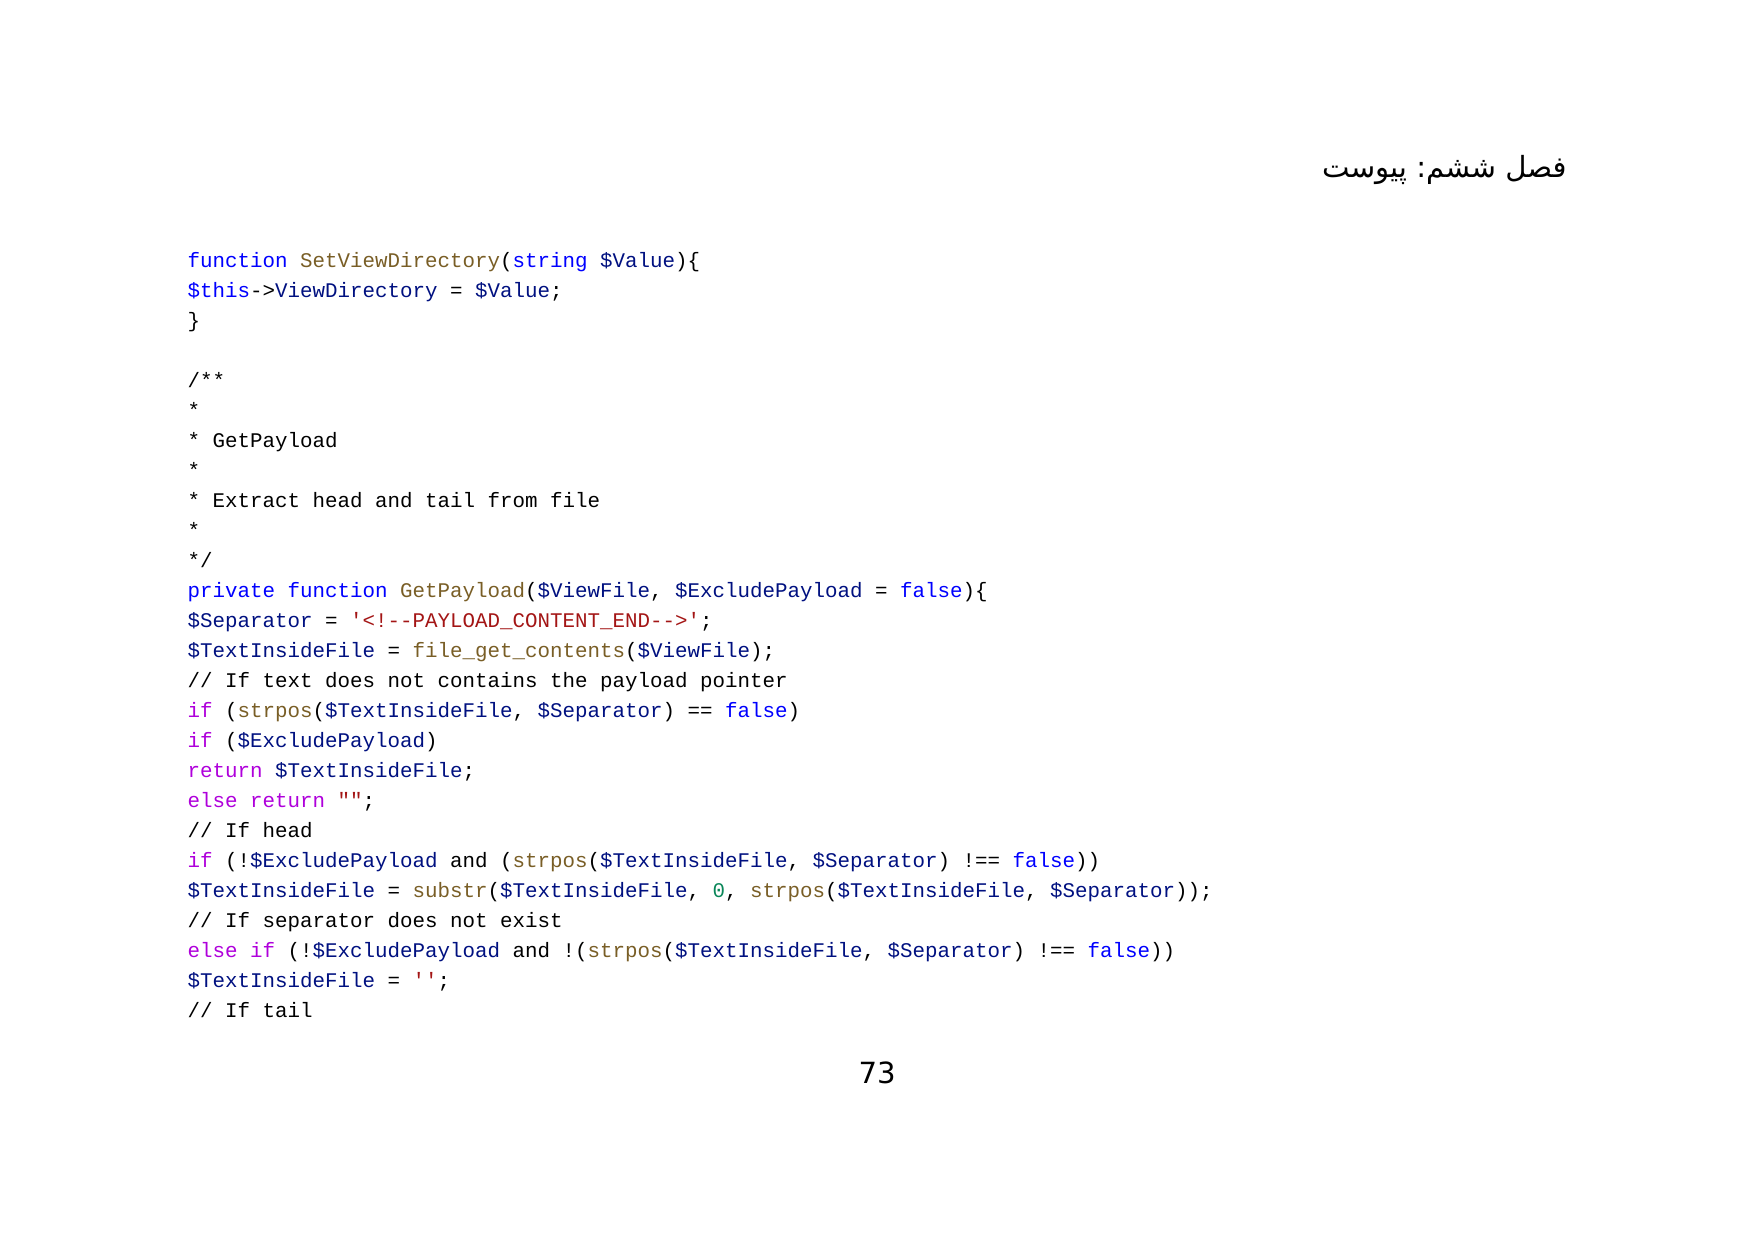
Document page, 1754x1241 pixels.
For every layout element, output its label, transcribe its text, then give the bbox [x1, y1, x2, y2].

text // If text does not contains the payload pointer [187, 664, 1566, 694]
text // If separator does not exist [187, 904, 1566, 934]
text if (!$ExcludePayload and (strpos($TextInsideFile, $Separator) !== false)) [187, 844, 1566, 874]
text * [187, 394, 1566, 424]
text // If tail [187, 994, 1566, 1024]
text * GetPayload [187, 424, 1566, 454]
text // If head [187, 814, 1566, 844]
text private function GetPayload($ViewFile, $ExcludePayload = false){ [187, 574, 1566, 604]
text * Extract head and tail from file [187, 484, 1566, 514]
text else return ""; [187, 784, 1566, 814]
text } [187, 304, 1566, 334]
text */ [187, 544, 1566, 574]
text $Separator = '<!--PAYLOAD_CONTENT_END-->'; [187, 604, 1566, 634]
text function SetViewDirectory(string $Value){ [187, 244, 1566, 274]
text /** [187, 364, 1566, 394]
text $TextInsideFile = substr($TextInsideFile, 0, strpos($TextInsideFile, $Separator)); [187, 874, 1566, 904]
text if ($ExcludePayload) [187, 724, 1566, 754]
text return $TextInsideFile; [187, 754, 1566, 784]
text * [187, 514, 1566, 544]
text else if (!$ExcludePayload and !(strpos($TextInsideFile, $Separator) !== false)) [187, 934, 1566, 964]
text $TextInsideFile = ''; [187, 964, 1566, 994]
text if (strpos($TextInsideFile, $Separator) == false) [187, 694, 1566, 724]
text $this->ViewDirectory = $Value; [187, 274, 1566, 304]
text * [187, 454, 1566, 484]
text $TextInsideFile = file_get_contents($ViewFile); [187, 634, 1566, 664]
